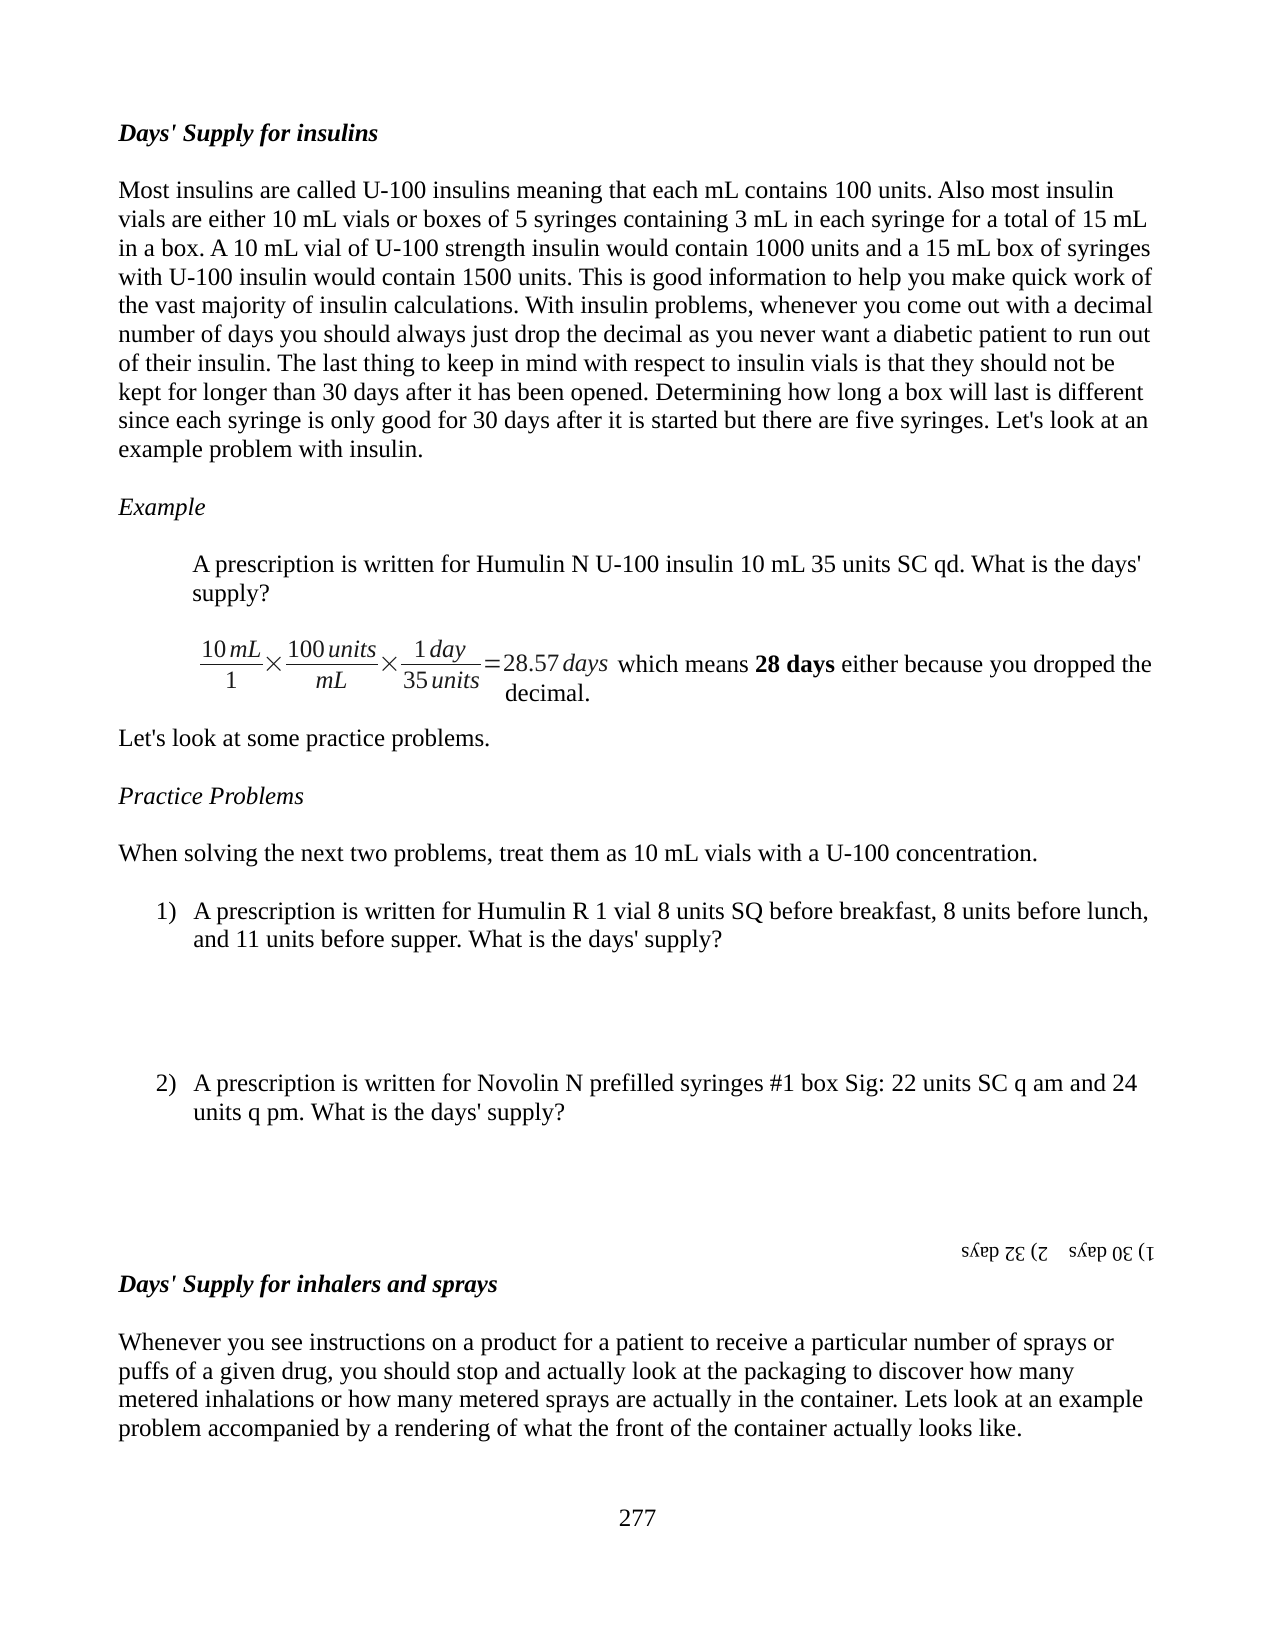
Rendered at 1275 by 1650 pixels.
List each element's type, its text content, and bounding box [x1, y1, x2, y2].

text Example [118, 492, 1157, 521]
text Let's look at some practice problems. [118, 723, 1157, 752]
text Most insulins are called U-100 insulins meaning that each mL contains 100 units. Also most insulin vials are either 10 mL vials or boxes of 5 syringes containing 3 mL in each syringe for a total of 15 mL in a box. A 10 mL vial of U-100 strength insulin would contain 1000 units and a 15 mL box of syringes with U-100 insulin would contain 1500 units. This is good information to help you make quick work of the vast majority of insulin calculations. With insulin problems, whenever you come out with a decimal number of days you should always just drop the decimal as you never want a diabetic patient to run out of their insulin. The last thing to keep in mind with respect to insulin vials is that they should not be kept for longer than 30 days after it has been opened. Determining how long a box will last is different since each syringe is only good for 30 days after it is started but there are five syringes. Let's look at an example problem with insulin. [118, 176, 1157, 463]
text When solving the next two problems, treat them as 10 mL vials with a U-100 concentration. [118, 838, 1157, 867]
list A prescription is written for Novolin N prefilled syringes #1 box Sig: 22 units SC q am and 24 units q pm. What is the days' supply? [156, 1068, 1157, 1126]
list A prescription is written for Humulin R 1 vial 8 units SQ before breakfast, 8 units before lunch, and 11 units before supper. What is the days' supply? [156, 896, 1157, 953]
text Practice Problems [118, 781, 1157, 809]
text A prescription is written for Humulin N U-100 insulin 10 mL 35 units SC qd. What is the days' supply? [192, 549, 1157, 607]
text Days' Supply for insulins [118, 118, 1157, 147]
text Whenever you see instructions on a product for a patient to receive a particular number of sprays or puffs of a given drug, you should stop and actually look at the packaging to discover how many metered inhalations or how many metered sprays are actually in the container. Lets look at an example problem accompanied by a rendering of what the front of the container actually looks like. [118, 1327, 1157, 1442]
text Days' Supply for inhalers and sprays [118, 1269, 1157, 1298]
